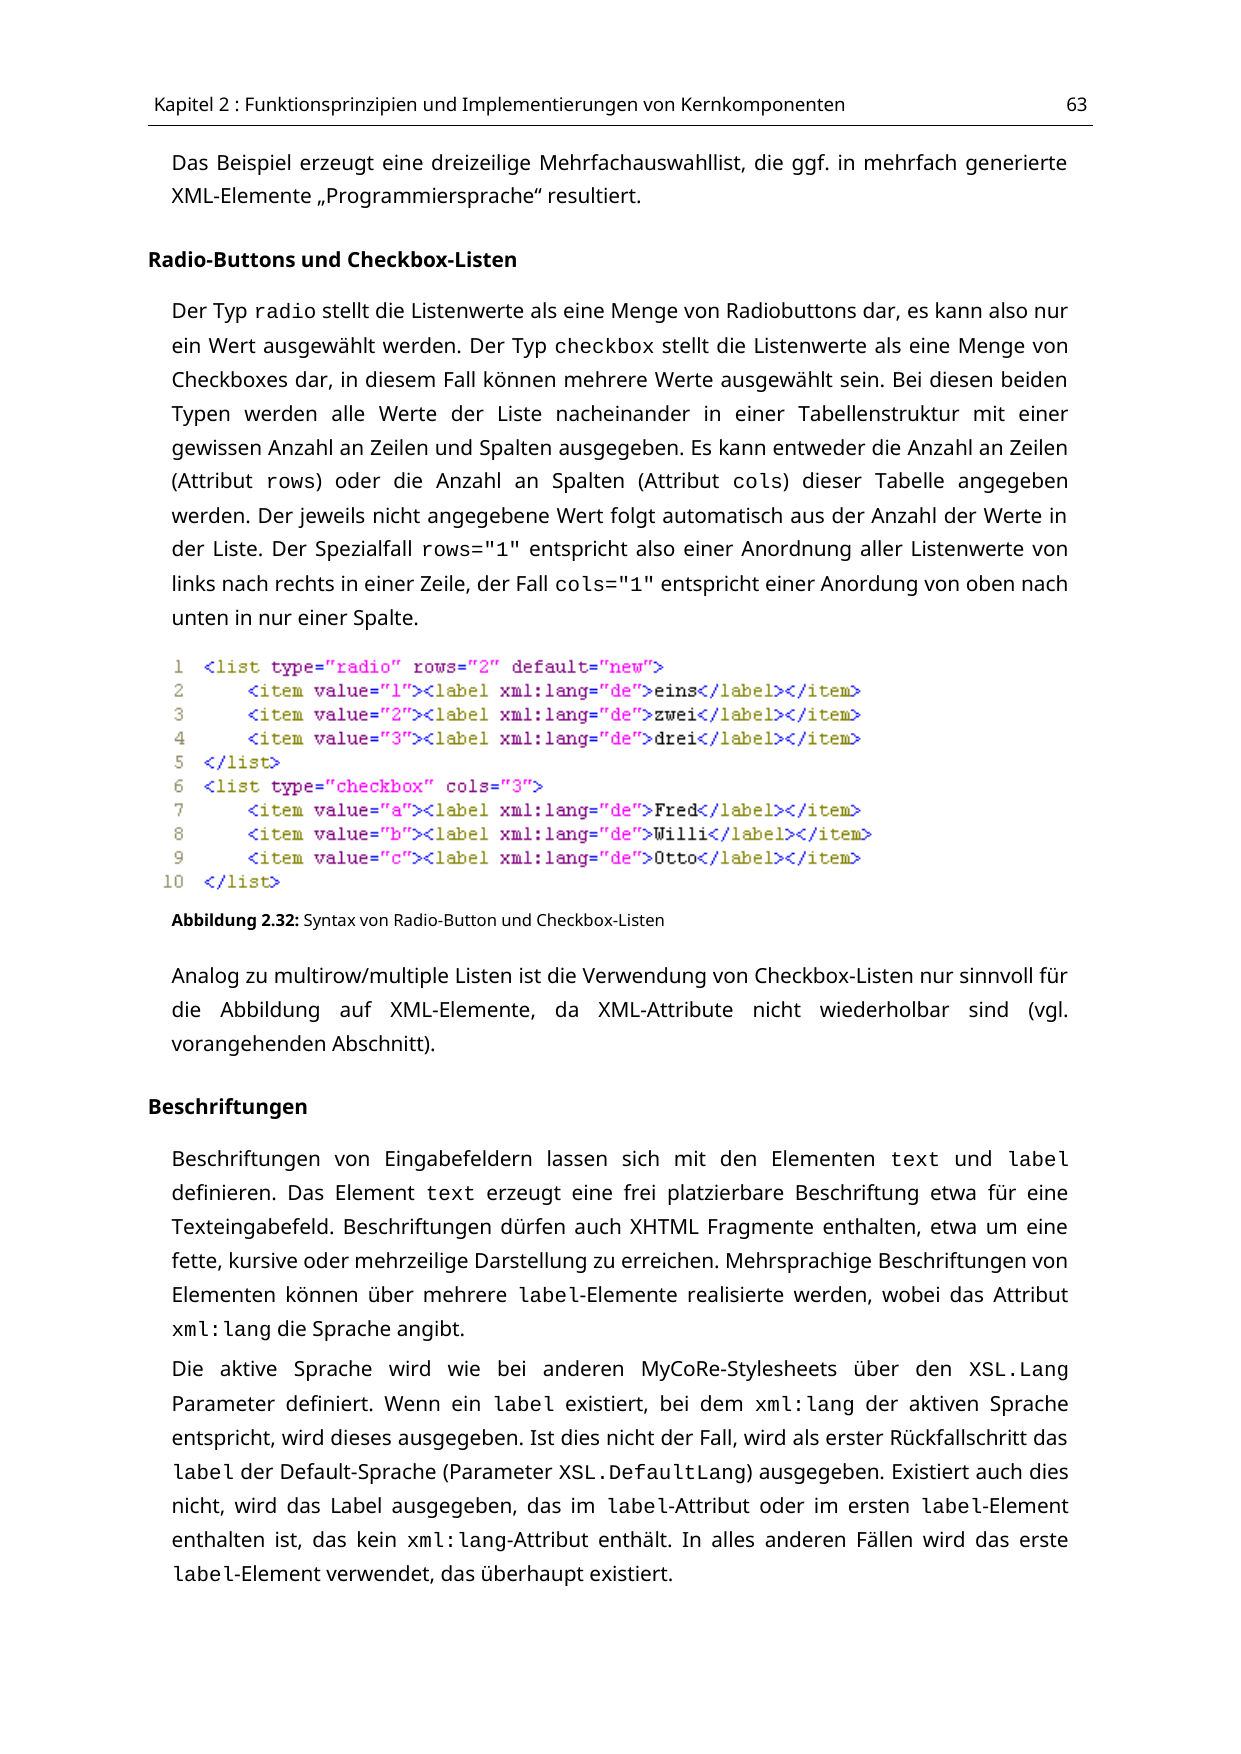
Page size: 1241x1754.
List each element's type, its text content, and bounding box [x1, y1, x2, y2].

text Der Typ radio stellt die Listenwerte als eine Menge von Radiobuttons dar, es kann also nur ein Wert ausgewählt werden. Der Typ checkbox stellt die Listenwerte als eine Menge von Checkboxes dar, in diesem Fall können mehrere Werte ausgewählt sein. Bei diesen beiden Typen werden alle Werte der Liste nacheinander in einer Tabellenstruktur mit einer gewissen Anzahl an Zeilen und Spalten ausgegeben. Es kann entweder die Anzahl an Zeilen (Attribut rows) oder die Anzahl an Spalten (Attribut cols) dieser Tabelle angegeben werden. Der jeweils nicht angegebene Wert folgt automatisch aus der Anzahl der Werte in der Liste. Der Spezialfall rows="1" entspricht also einer Anordnung aller Listenwerte von links nach rechts in einer Zeile, der Fall cols="1" entspricht einer Anordung von oben nach unten in nur einer Spalte. [171, 297, 1069, 631]
text Das Beispiel erzeugt eine dreizeilige Mehrfachauswahllist, die ggf. in mehrfach generierte XML-Elemente „Programmiersprache“ resultiert. [171, 148, 1069, 210]
text Analog zu multirow/multiple Listen ist die Verwendung von Checkbox-Listen nur sinnvoll für die Abbildung auf XML-Elemente, da XML-Attribute nicht wiederholbar sind (vgl. vorangehenden Abschnitt). [148, 643, 1069, 1057]
text Abbildung 2.32: Syntax von Radio-Button und Checkbox-Listen [171, 893, 976, 932]
subtitle Beschriftungen [148, 1092, 1092, 1120]
text Beschriftungen von Eingabefeldern lassen sich mit den Elementen text und label definieren. Das Element text erzeugt eine frei platzierbare Beschriftung etwa für eine Texteingabefeld. Beschriftungen dürfen auch XHTML Fragmente enthalten, etwa um eine fette, kursive oder mehrzeilige Darstellung zu erreichen. Mehrsprachige Beschriftungen von Elementen können über mehrere label-Elemente realisierte werden, wobei das Attribut xml:lang die Sprache angibt. [171, 1144, 1069, 1343]
subtitle Radio-Buttons und Checkbox-Listen [148, 245, 1092, 273]
text Die aktive Sprache wird wie bei anderen MyCoRe-Stylesheets über den XSL.Lang Parameter definiert. Wenn ein label existiert, bei dem xml:lang der aktiven Sprache entspricht, wird dieses ausgegeben. Ist dies nicht der Fall, wird als erster Rückfallschritt das label der Default-Sprache (Parameter XSL.DefaultLang) ausgegeben. Existiert auch dies nicht, wird das Label ausgegeben, das im label-Attribut oder im ersten label-Element enthalten ist, das kein xml:lang-Attribut enthält. In alles anderen Fällen wird das erste label-Element verwendet, das überhaupt existiert. [171, 1354, 1069, 1588]
